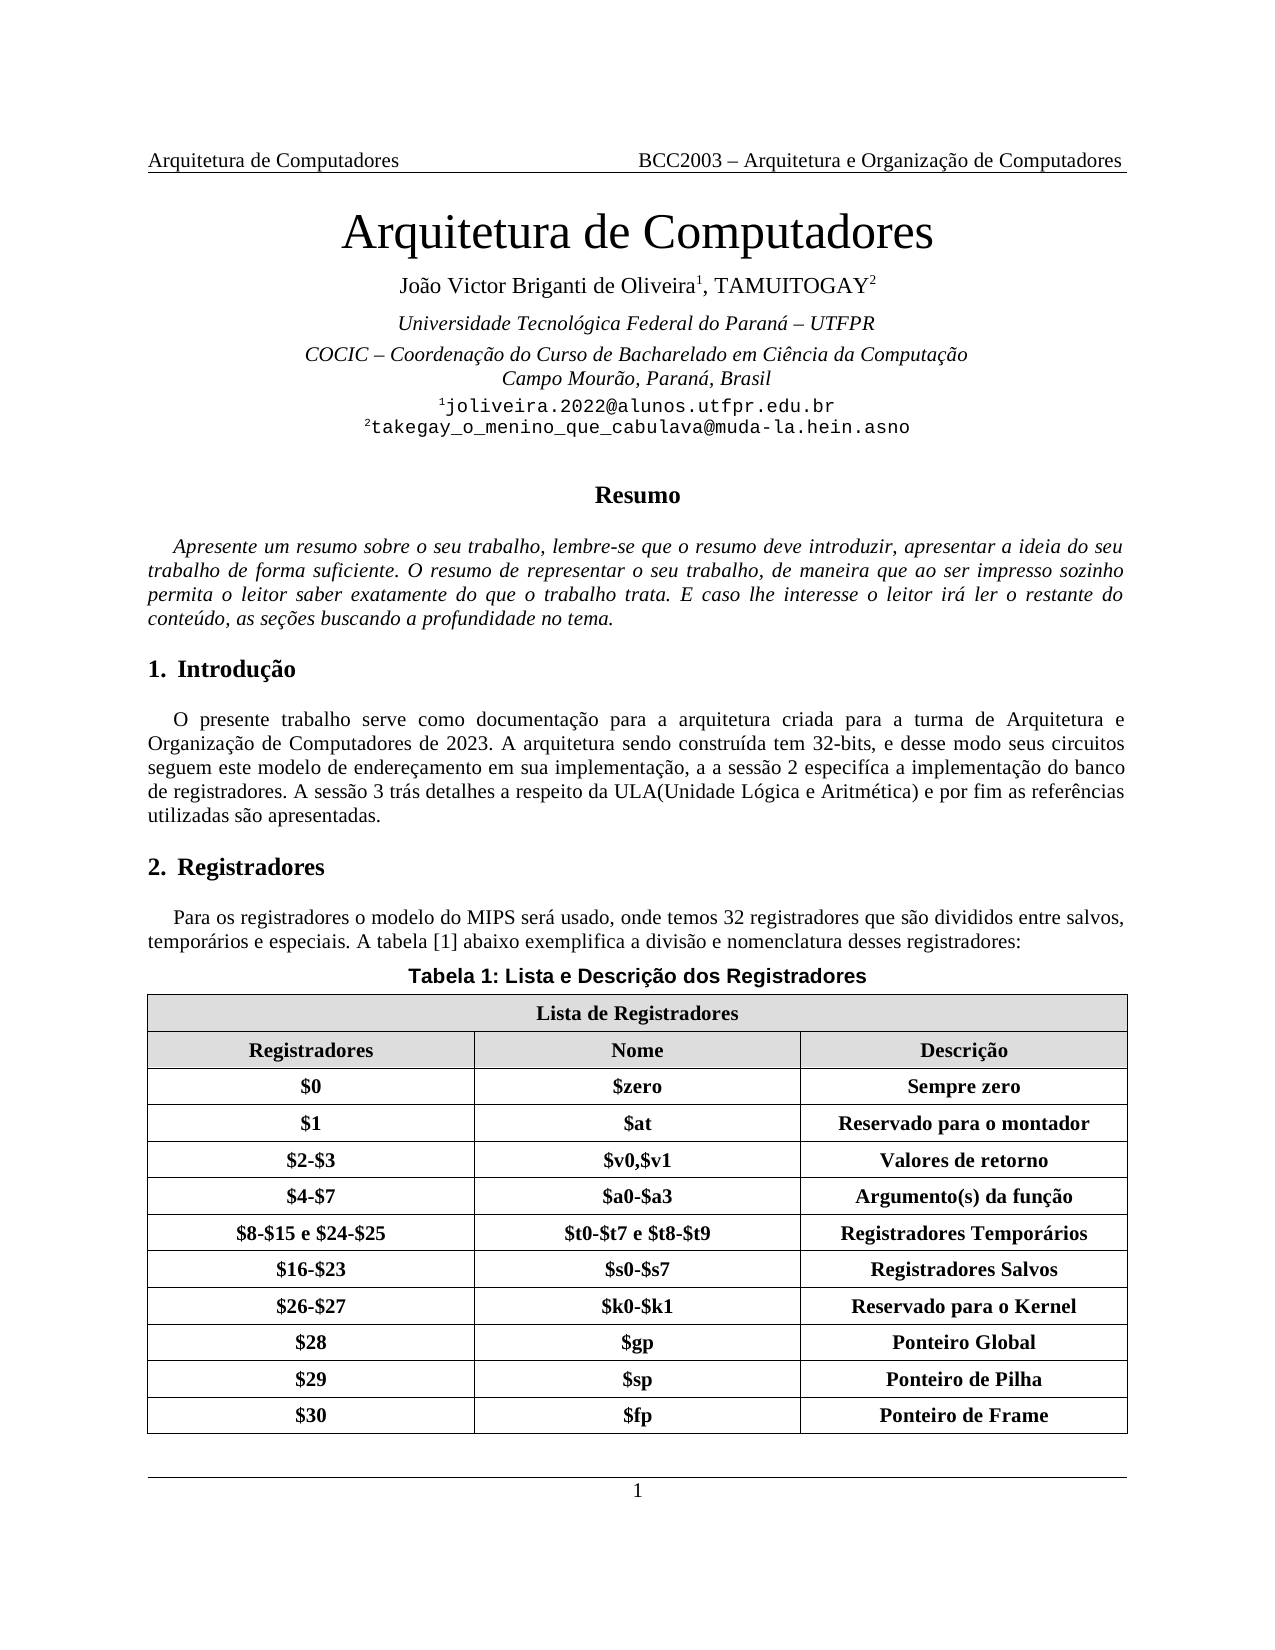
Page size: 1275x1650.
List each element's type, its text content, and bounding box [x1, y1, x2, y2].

table_cell $zero [475, 1069, 800, 1104]
table_cell $fp [475, 1398, 800, 1433]
text Universidade Tecnológica Federal do Paraná – UTFPR [148, 311, 1127, 335]
text 1joliveira.2022@alunos.utfpr.edu.br 2takegay_o_menino_que_cabulava@muda-la.hein.asno [148, 396, 1127, 439]
table_cell $sp [475, 1361, 800, 1397]
table_cell $16-$23 [148, 1251, 474, 1287]
subtitle Registradores [148, 851, 1127, 880]
table_cell Valores de retorno [801, 1142, 1127, 1177]
table_cell Registradores [148, 1032, 474, 1067]
table_cell Reservado para o montador [801, 1105, 1127, 1141]
table_cell $gp [475, 1325, 800, 1360]
table_cell Nome [475, 1032, 800, 1067]
text Apresente um resumo sobre o seu trabalho, lembre-se que o resumo deve introduzir, apresentar a ideia do seu trabalho de forma suficiente. O resumo de representar o seu trabalho, de maneira que ao ser impresso sozinho permita o leitor saber exatamente do que o trabalho trata. E caso lhe interesse o leitor irá ler o restante do conteúdo, as seções buscando a profundidade no tema. [148, 533, 1127, 630]
table_cell $30 [148, 1398, 474, 1433]
table_cell Ponteiro Global [801, 1325, 1127, 1360]
text COCIC – Coordenação do Curso de Bacharelado em Ciência da Computação Campo Mourão, Paraná, Brasil [148, 342, 1127, 390]
table_cell Registradores Temporários [801, 1215, 1127, 1250]
table_cell $a0-$a3 [475, 1178, 800, 1214]
subtitle Introdução [148, 654, 1127, 683]
table_cell $2-$3 [148, 1142, 474, 1177]
table_cell Sempre zero [801, 1069, 1127, 1104]
text Para os registradores o modelo do MIPS será usado, onde temos 32 registradores que são divididos entre salvos, temporários e especiais. A tabela [1] abaixo exemplifica a divisão e nomenclatura desses registradores: [148, 904, 1127, 953]
table_cell $4-$7 [148, 1178, 474, 1214]
title Resumo [148, 480, 1127, 509]
text O presente trabalho serve como documentação para a arquitetura criada para a turma de Arquitetura e Organização de Computadores de 2023. A arquitetura sendo construída tem 32-bits, e desse modo seus circuitos seguem este modelo de endereçamento em sua implementação, a a sessão 2 especifíca a implementação do banco de registradores. A sessão 3 trás detalhes a respeito da ULA(Unidade Lógica e Aritmética) e por fim as referências utilizadas são apresentadas. [148, 707, 1127, 827]
table_cell $at [475, 1105, 800, 1141]
table_cell Ponteiro de Pilha [801, 1361, 1127, 1397]
table_cell $8-$15 e $24-$25 [148, 1215, 474, 1250]
table_cell Registradores Salvos [801, 1251, 1127, 1287]
table_cell Argumento(s) da função [801, 1178, 1127, 1214]
table_cell $1 [148, 1105, 474, 1141]
table_cell $29 [148, 1361, 474, 1397]
title Arquitetura de Computadores [148, 202, 1127, 260]
table_cell $v0,$v1 [475, 1142, 800, 1177]
table_cell Descrição [801, 1032, 1127, 1067]
text Tabela 1: Lista e Descrição dos Registradores [148, 964, 1127, 988]
table_cell $26-$27 [148, 1288, 474, 1323]
table_cell $k0-$k1 [475, 1288, 800, 1323]
table_cell $t0-$t7 e $t8-$t9 [475, 1215, 800, 1250]
table_cell Reservado para o Kernel [801, 1288, 1127, 1323]
table_cell $s0-$s7 [475, 1251, 800, 1287]
table_cell Ponteiro de Frame [801, 1398, 1127, 1433]
table_cell $28 [148, 1325, 474, 1360]
table_cell $0 [148, 1069, 474, 1104]
text João Victor Briganti de Oliveira1, TAMUITOGAY2 [148, 272, 1127, 299]
table_header Lista de Registradores [148, 995, 1127, 1031]
